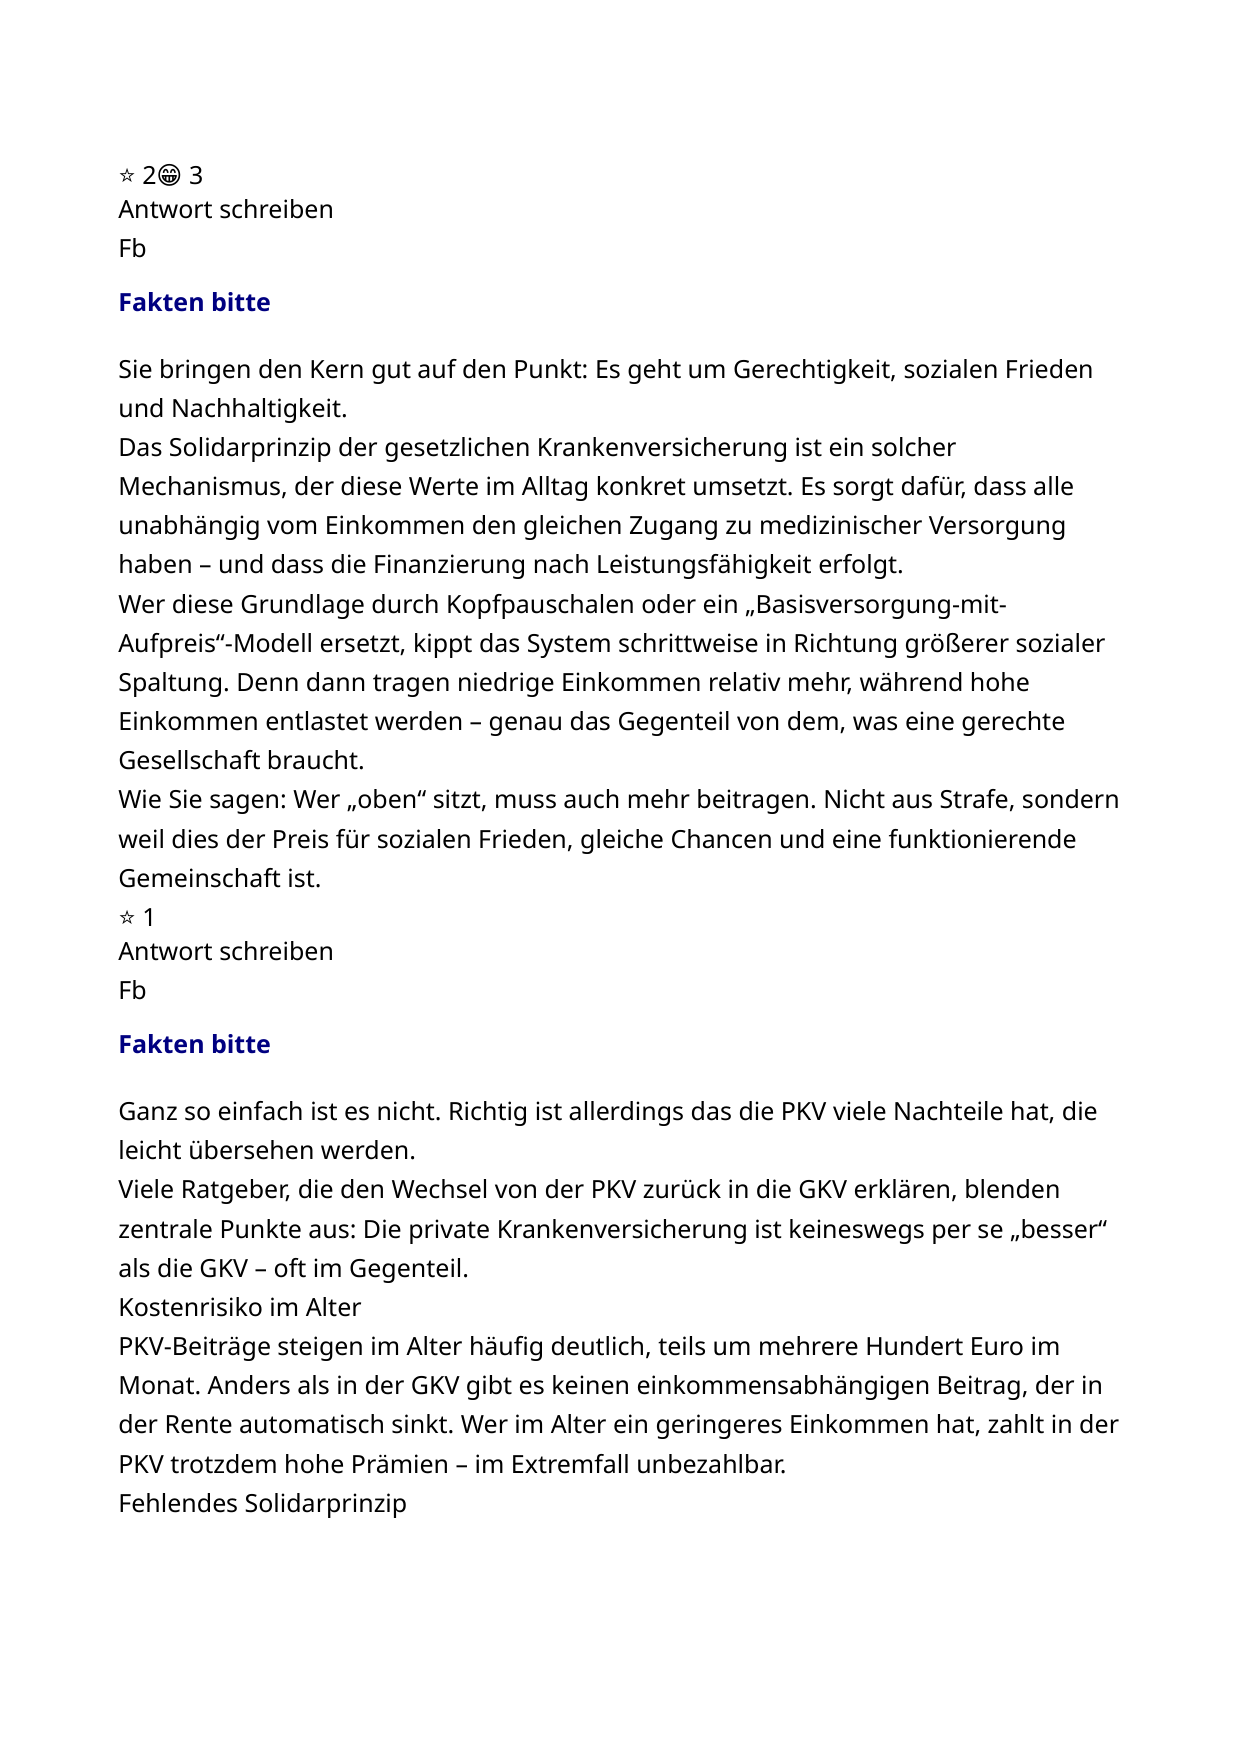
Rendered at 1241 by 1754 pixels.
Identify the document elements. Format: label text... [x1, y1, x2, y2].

text Wie Sie sagen: Wer „oben“ sitzt, muss auch mehr beitragen. Nicht aus Strafe, sondern weil dies der Preis für sozialen Frieden, gleiche Chancen und eine funktionierende Gemeinschaft ist. [118, 782, 1122, 894]
text Viele Ratgeber, die den Wechsel von der PKV zurück in die GKV erklären, blenden zentrale Punkte aus: Die private Krankenversicherung ist keineswegs per se „besser“ als die GKV – oft im Gegenteil. [118, 1172, 1122, 1284]
text Antwort schreiben [118, 934, 1122, 968]
text Kostenrisiko im Alter [118, 1289, 1122, 1324]
subtitle Fakten bitte [118, 1027, 1122, 1061]
text Wer diese Grundlage durch Kopfpauschalen oder ein „Basisversorgung-mit-Aufpreis“-Modell ersetzt, kippt das System schrittweise in Richtung größerer sozialer Spaltung. Denn dann tragen niedrige Einkommen relativ mehr, während hohe Einkommen entlastet werden – genau das Gegenteil von dem, was eine gerechte Gesellschaft braucht. [118, 586, 1122, 777]
text Fb [118, 973, 1122, 1007]
text Ganz so einfach ist es nicht. Richtig ist allerdings das die PKV viele Nachteile hat, die leicht übersehen werden. [118, 1094, 1122, 1167]
text https://www.finanztip.de/pkv/pkv-rueckkehr-gkv/ [118, 118, 1122, 152]
text PKV-Beiträge steigen im Alter häufig deutlich, teils um mehrere Hundert Euro im Monat. Anders als in der GKV gibt es keinen einkommensabhängigen Beitrag, der in der Rente automatisch sinkt. Wer im Alter ein geringeres Einkommen hat, zahlt in der PKV trotzdem hohe Prämien – im Extremfall unbezahlbar. [118, 1329, 1122, 1480]
text Sie bringen den Kern gut auf den Punkt: Es geht um Gerechtigkeit, sozialen Frieden und Nachhaltigkeit. [118, 351, 1122, 424]
text ⭐️ 1 [118, 900, 1122, 934]
text Das Solidarprinzip der gesetzlichen Krankenversicherung ist ein solcher Mechanismus, der diese Werte im Alltag konkret umsetzt. Es sorgt dafür, dass alle unabhängig vom Einkommen den gleichen Zugang zu medizinischer Versorgung haben – und dass die Finanzierung nach Leistungsfähigkeit erfolgt. [118, 430, 1122, 581]
text Fehlendes Solidarprinzip [118, 1485, 1122, 1519]
text Fb [118, 231, 1122, 264]
subtitle Fakten bitte [118, 284, 1122, 318]
text Antwort schreiben [118, 191, 1122, 225]
text ⭐️ 2😁 3 [118, 157, 1122, 191]
